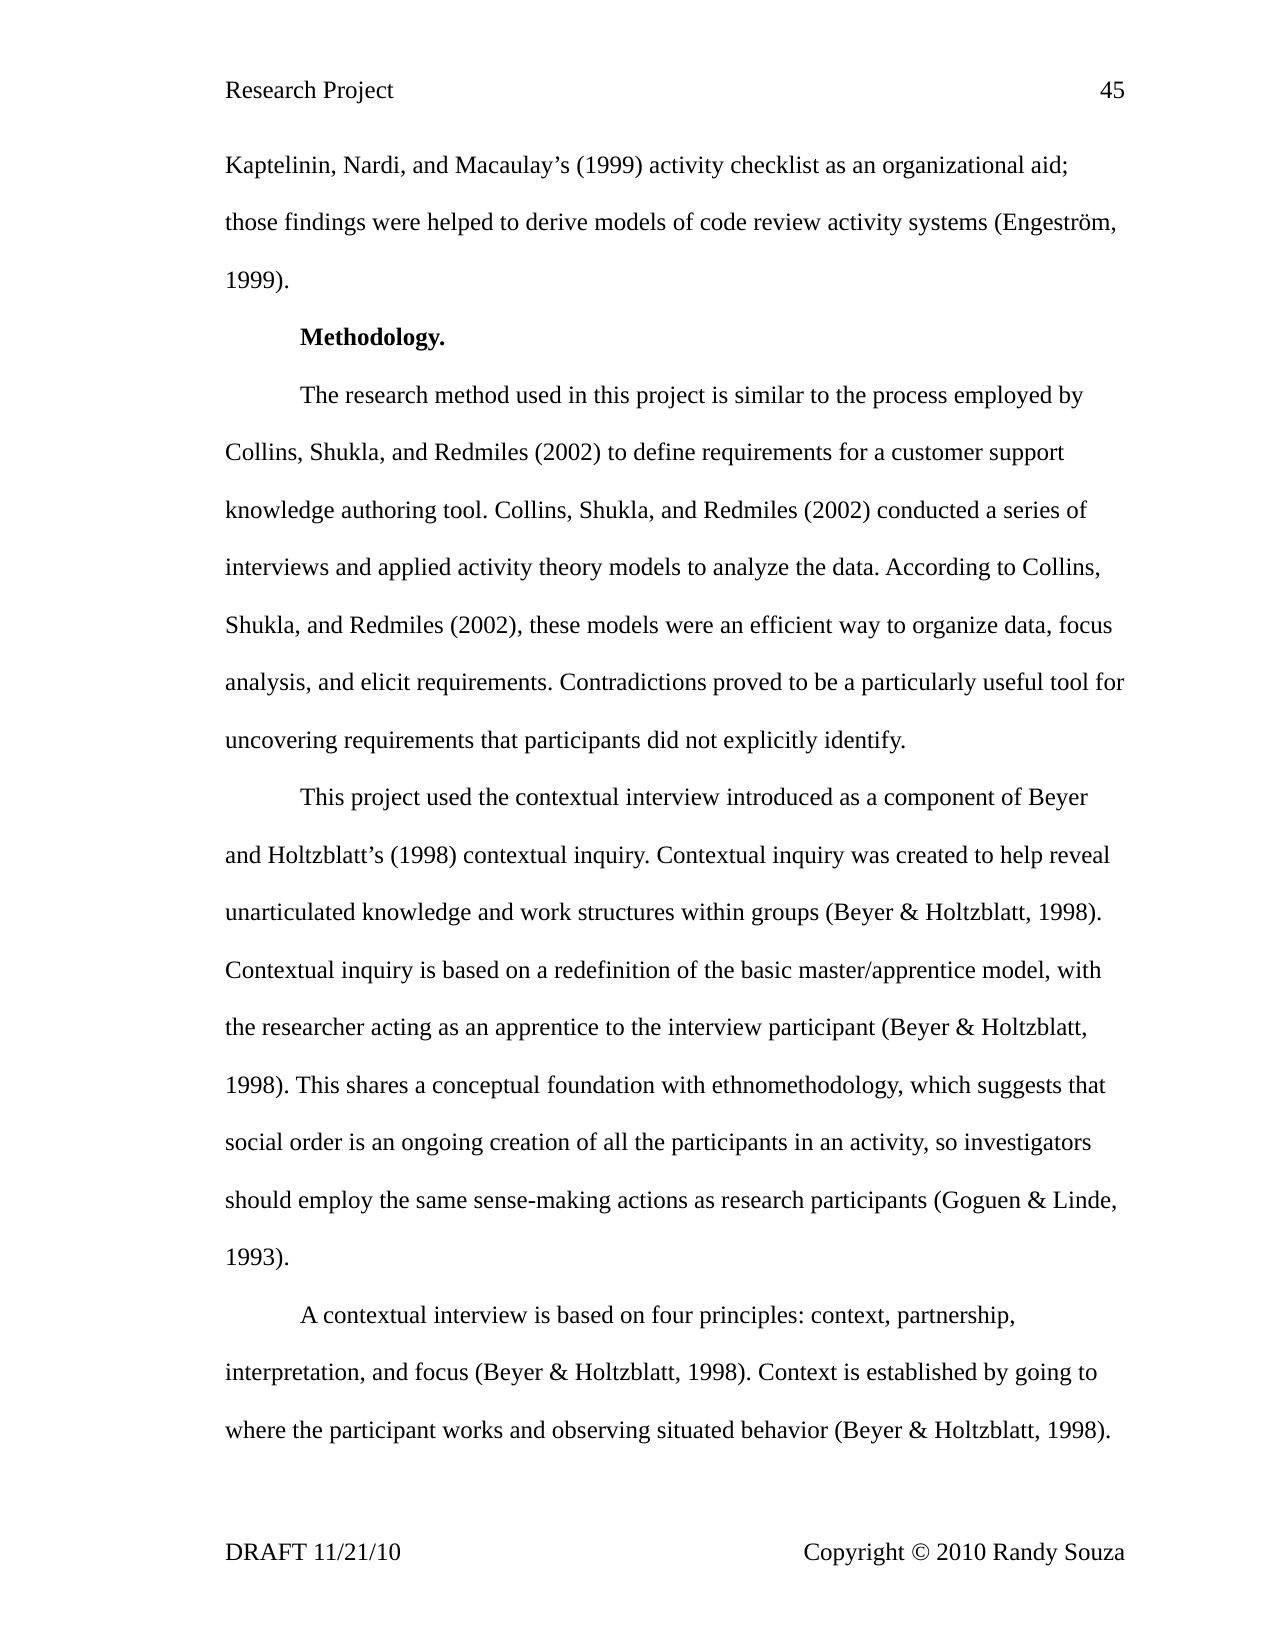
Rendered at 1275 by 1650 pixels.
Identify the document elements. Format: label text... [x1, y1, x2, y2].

text The research method used in this project is similar to the process employed by Collins, Shukla, and Redmiles (2002) to define requirements for a customer support knowledge authoring tool. Collins, Shukla, and Redmiles (2002) conducted a series of interviews and applied activity theory models to analyze the data. According to Collins, Shukla, and Redmiles (2002), these models were an efficient way to organize data, focus analysis, and elicit requirements. Contradictions proved to be a particularly useful tool for uncovering requirements that participants did not explicitly identify. [225, 380, 1125, 754]
text This project used the contextual interview introduced as a component of Beyer and Holtzblatt’s (1998) contextual inquiry. Contextual inquiry was created to help reveal unarticulated knowledge and work structures within groups (Beyer & Holtzblatt, 1998). Contextual inquiry is based on a redefinition of the basic master/apprentice model, with the researcher acting as an apprentice to the interview participant (Beyer & Holtzblatt, 1998). This shares a conceptual foundation with ethnomethodology, which suggests that social order is an ongoing creation of all the participants in an activity, so investigators should employ the same sense-making actions as research participants (Goguen & Linde, 1993). [225, 782, 1125, 1271]
text Kaptelinin, Nardi, and Macaulay’s (1999) activity checklist as an organizational aid; those findings were helped to derive models of code review activity systems (Engeström, 1999). [225, 150, 1125, 294]
subtitle Methodology. [300, 322, 1125, 351]
text A contextual interview is based on four principles: context, partnership, interpretation, and focus (Beyer & Holtzblatt, 1998). Context is established by going to where the participant works and observing situated behavior (Beyer & Holtzblatt, 1998). [225, 1300, 1125, 1444]
